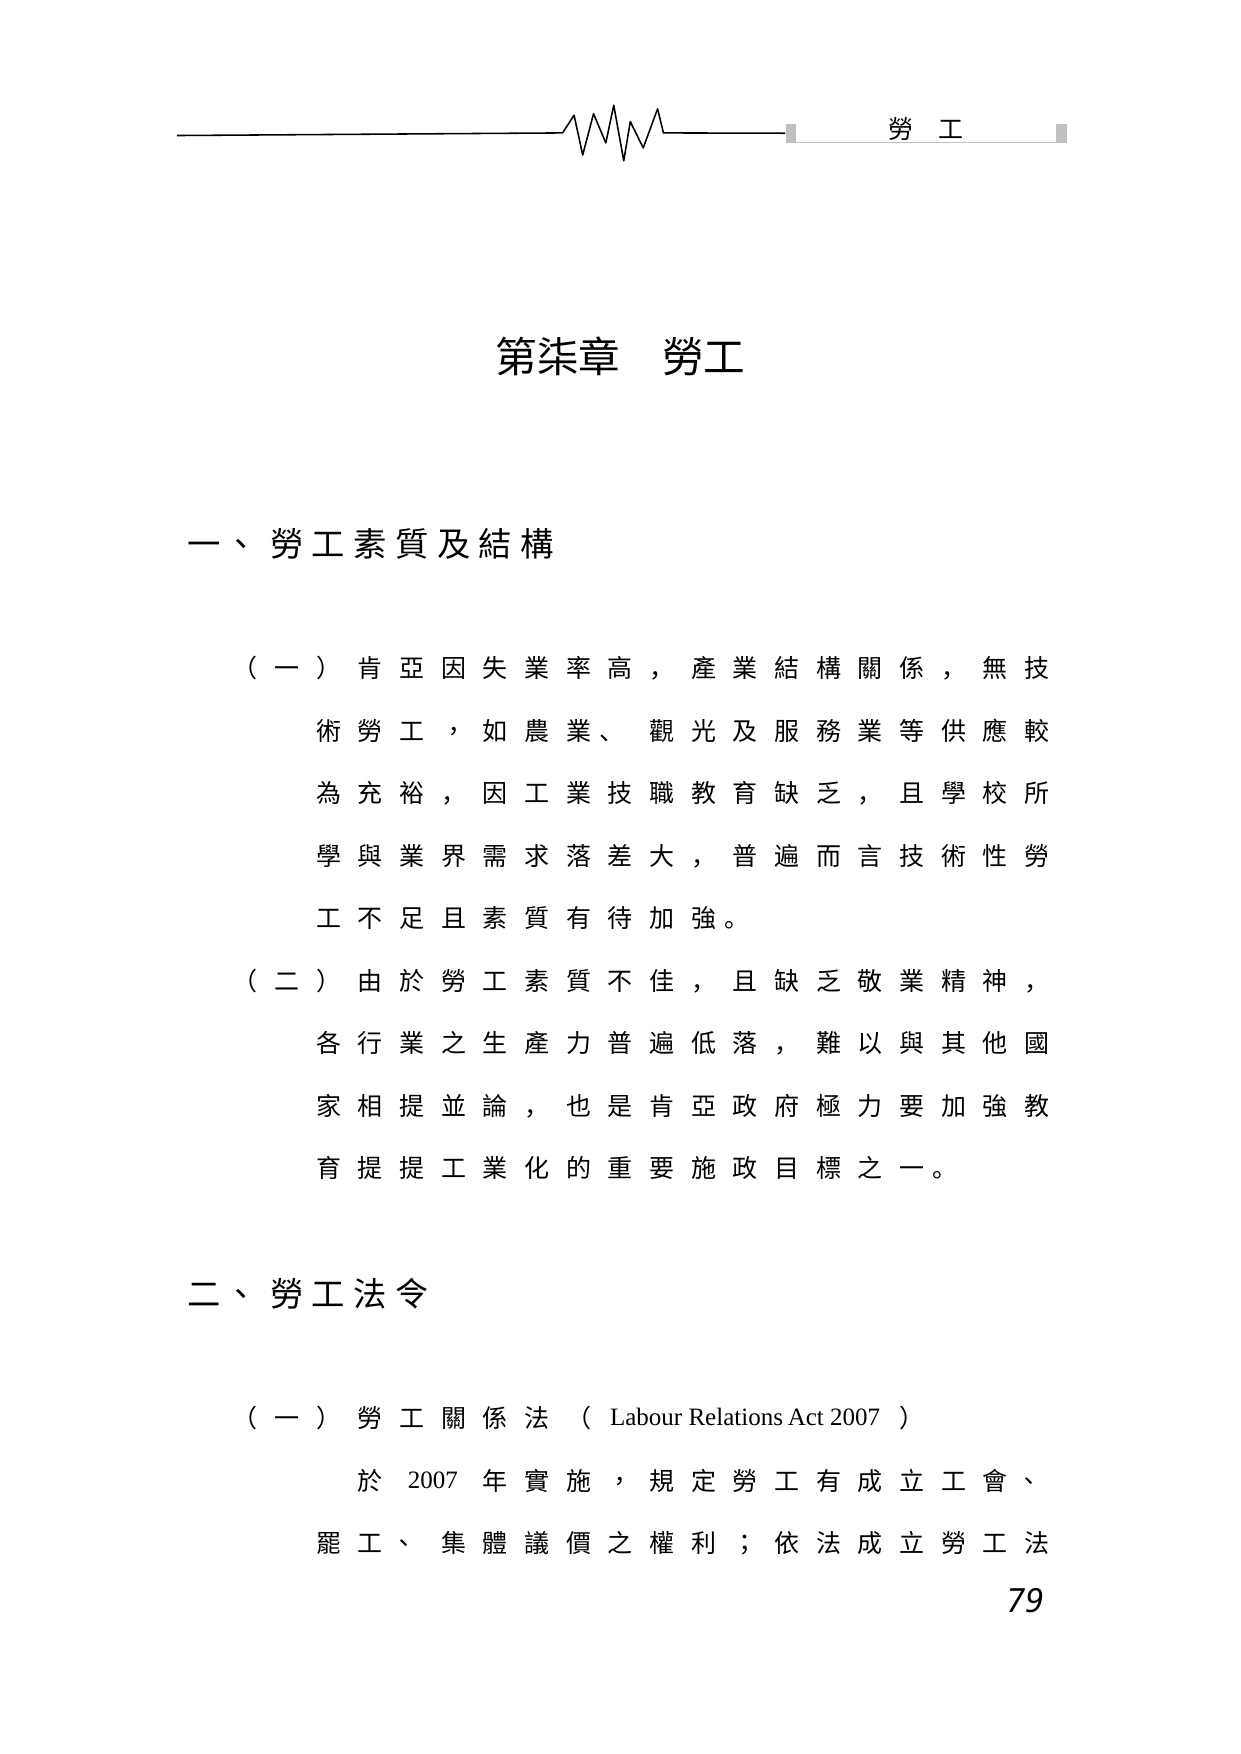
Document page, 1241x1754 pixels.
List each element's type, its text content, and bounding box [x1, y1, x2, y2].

text （二）由於勞工素質不佳，且缺乏敬業精神，各行業之生產力普遍低落，難以與其他國家相提並論，也是肯亞政府極力要加強教育提提工業化的重要施政目標之一。 [207, 938, 1058, 1188]
text 於2007年實施，規定勞工有成立工會、罷工、集體議價之權利；依法成立勞工法 [281, 1438, 1058, 1563]
text （一）肯亞因失業率高，產業結構關係，無技術勞工，如農業、觀光及服務業等供應較為充裕，因工業技職教育缺乏，且學校所學與業界需求落差大，普遍而言技術性勞工不足且素質有待加強。 [207, 625, 1058, 938]
text 一、勞工素質及結構 [183, 500, 1058, 563]
text （一）勞工關係法（Labour Relations Act 2007） [207, 1375, 1058, 1438]
text 二、勞工法令 [183, 1250, 1058, 1313]
text 第柒章 勞工 [183, 313, 1058, 375]
